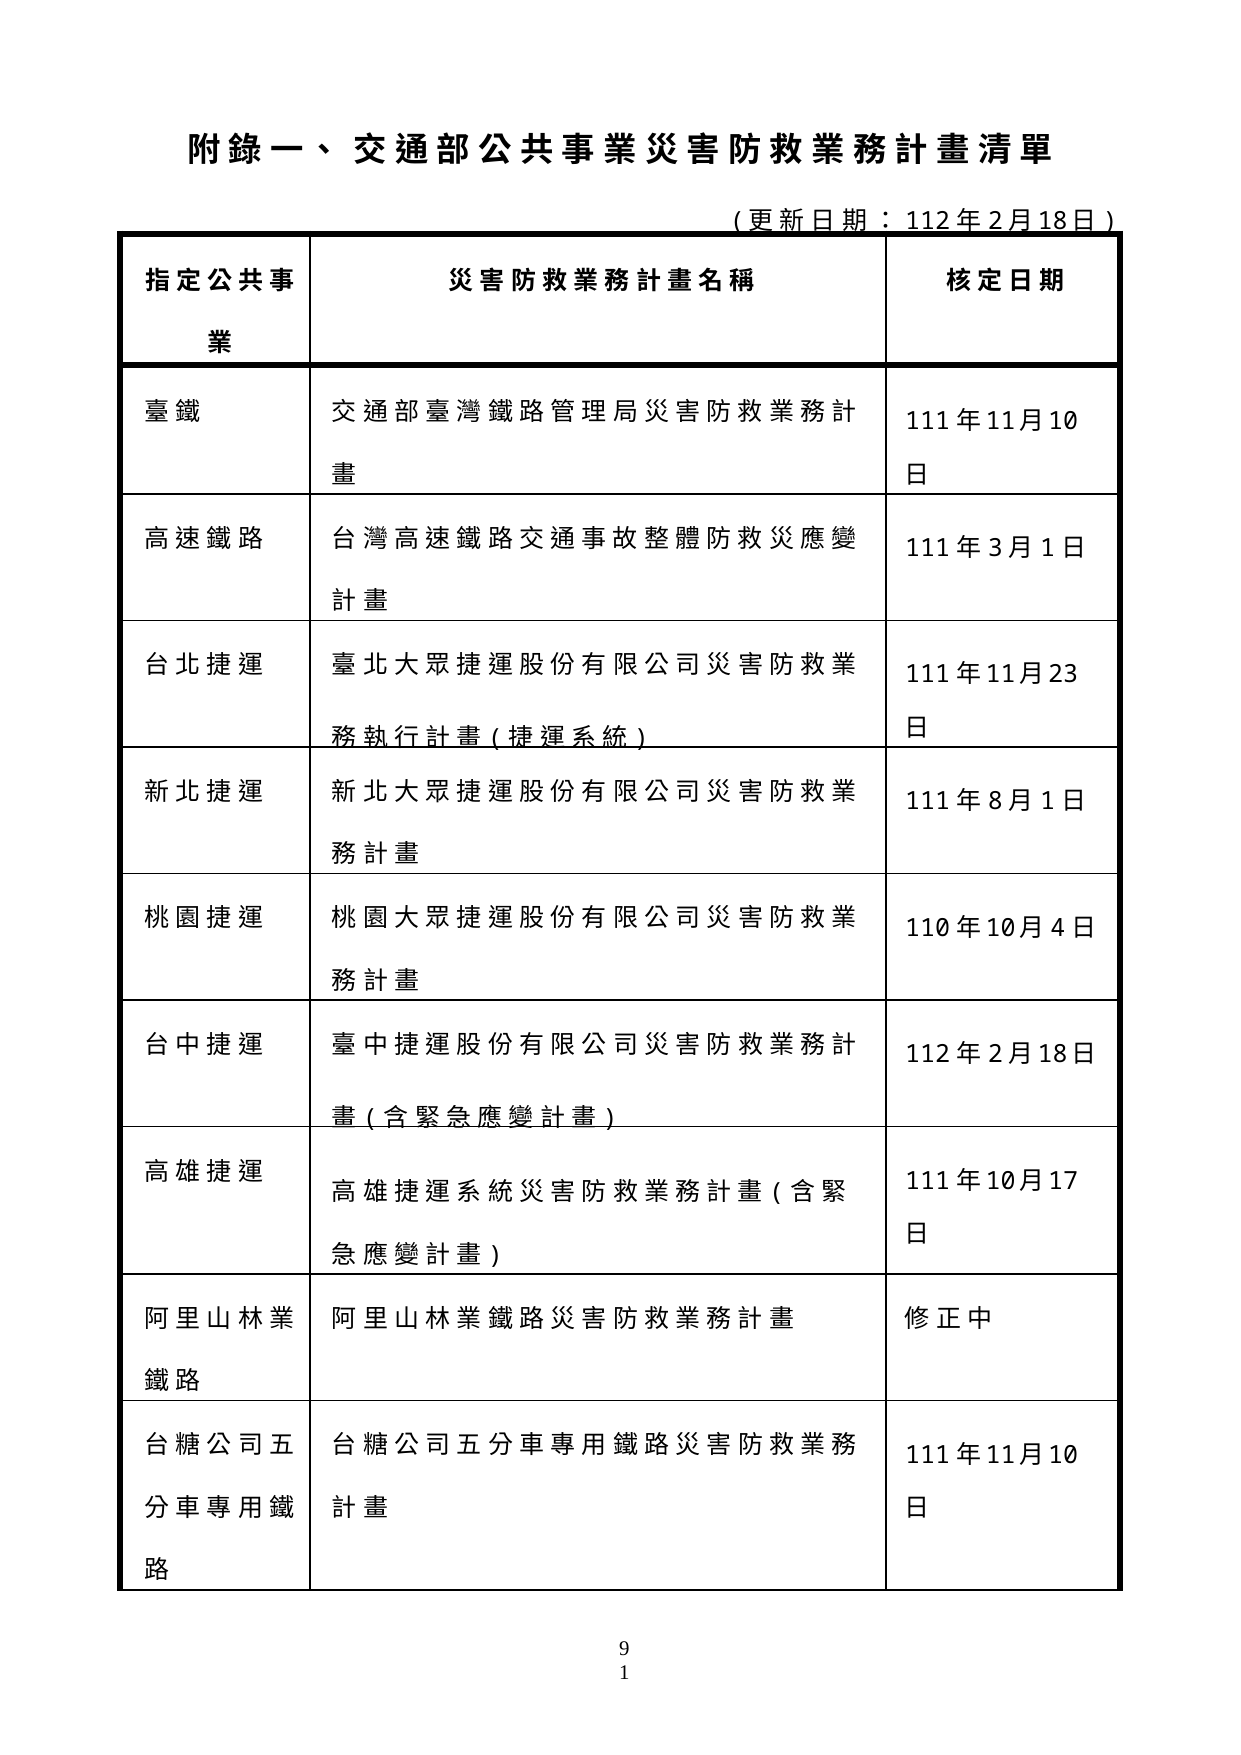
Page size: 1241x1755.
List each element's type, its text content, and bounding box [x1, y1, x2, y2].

table_cell 桃園大眾捷運股份有限公司災害防救業務計畫 [311, 874, 885, 999]
table_cell 111年11月10日 [887, 368, 1117, 493]
table_header 災害防救業務計畫名稱 [311, 237, 885, 362]
text (更新日期：112年2月18日) [120, 168, 1120, 231]
table_cell 111年10月17日 [887, 1127, 1117, 1273]
table_cell 台中捷運 [123, 1001, 309, 1126]
table_cell 新北大眾捷運股份有限公司災害防救業務計畫 [311, 748, 885, 873]
table_cell 台北捷運 [123, 621, 309, 746]
table_cell 臺北大眾捷運股份有限公司災害防救業務執行計畫(捷運系統) [311, 621, 885, 746]
table_cell 高速鐵路 [123, 495, 309, 619]
table_cell 阿里山林業鐵路 [123, 1275, 309, 1400]
table_header 核定日期 [887, 237, 1117, 362]
table_cell 高雄捷運系統災害防救業務計畫(含緊急應變計畫) [311, 1127, 885, 1273]
table_cell 110年10月4日 [887, 874, 1117, 999]
table_cell 111年11月10日 [887, 1401, 1117, 1589]
table_cell 111年11月23日 [887, 621, 1117, 746]
table_cell 阿里山林業鐵路災害防救業務計畫 [311, 1275, 885, 1400]
table_cell 111年8月1日 [887, 748, 1117, 873]
table_cell 臺中捷運股份有限公司災害防救業務計畫(含緊急應變計畫) [311, 1001, 885, 1126]
table_cell 修正中 [887, 1275, 1117, 1400]
table_cell 112年2月18日 [887, 1001, 1117, 1126]
table_cell 交通部臺灣鐵路管理局災害防救業務計畫 [311, 368, 885, 493]
text 附錄一、交通部公共事業災害防救業務計畫清單 [120, 106, 1120, 168]
table_cell 台糖公司五分車專用鐵路災害防救業務計畫 [311, 1401, 885, 1589]
table_header 指定公共事業 [123, 237, 309, 362]
table_cell 111年3月1日 [887, 495, 1117, 619]
table_cell 臺鐵 [123, 368, 309, 493]
table_cell 新北捷運 [123, 748, 309, 873]
table_cell 桃園捷運 [123, 874, 309, 999]
table_cell 台灣高速鐵路交通事故整體防救災應變計畫 [311, 495, 885, 619]
table_cell 高雄捷運 [123, 1127, 309, 1273]
table_cell 台糖公司五分車專用鐵路 [123, 1401, 309, 1589]
